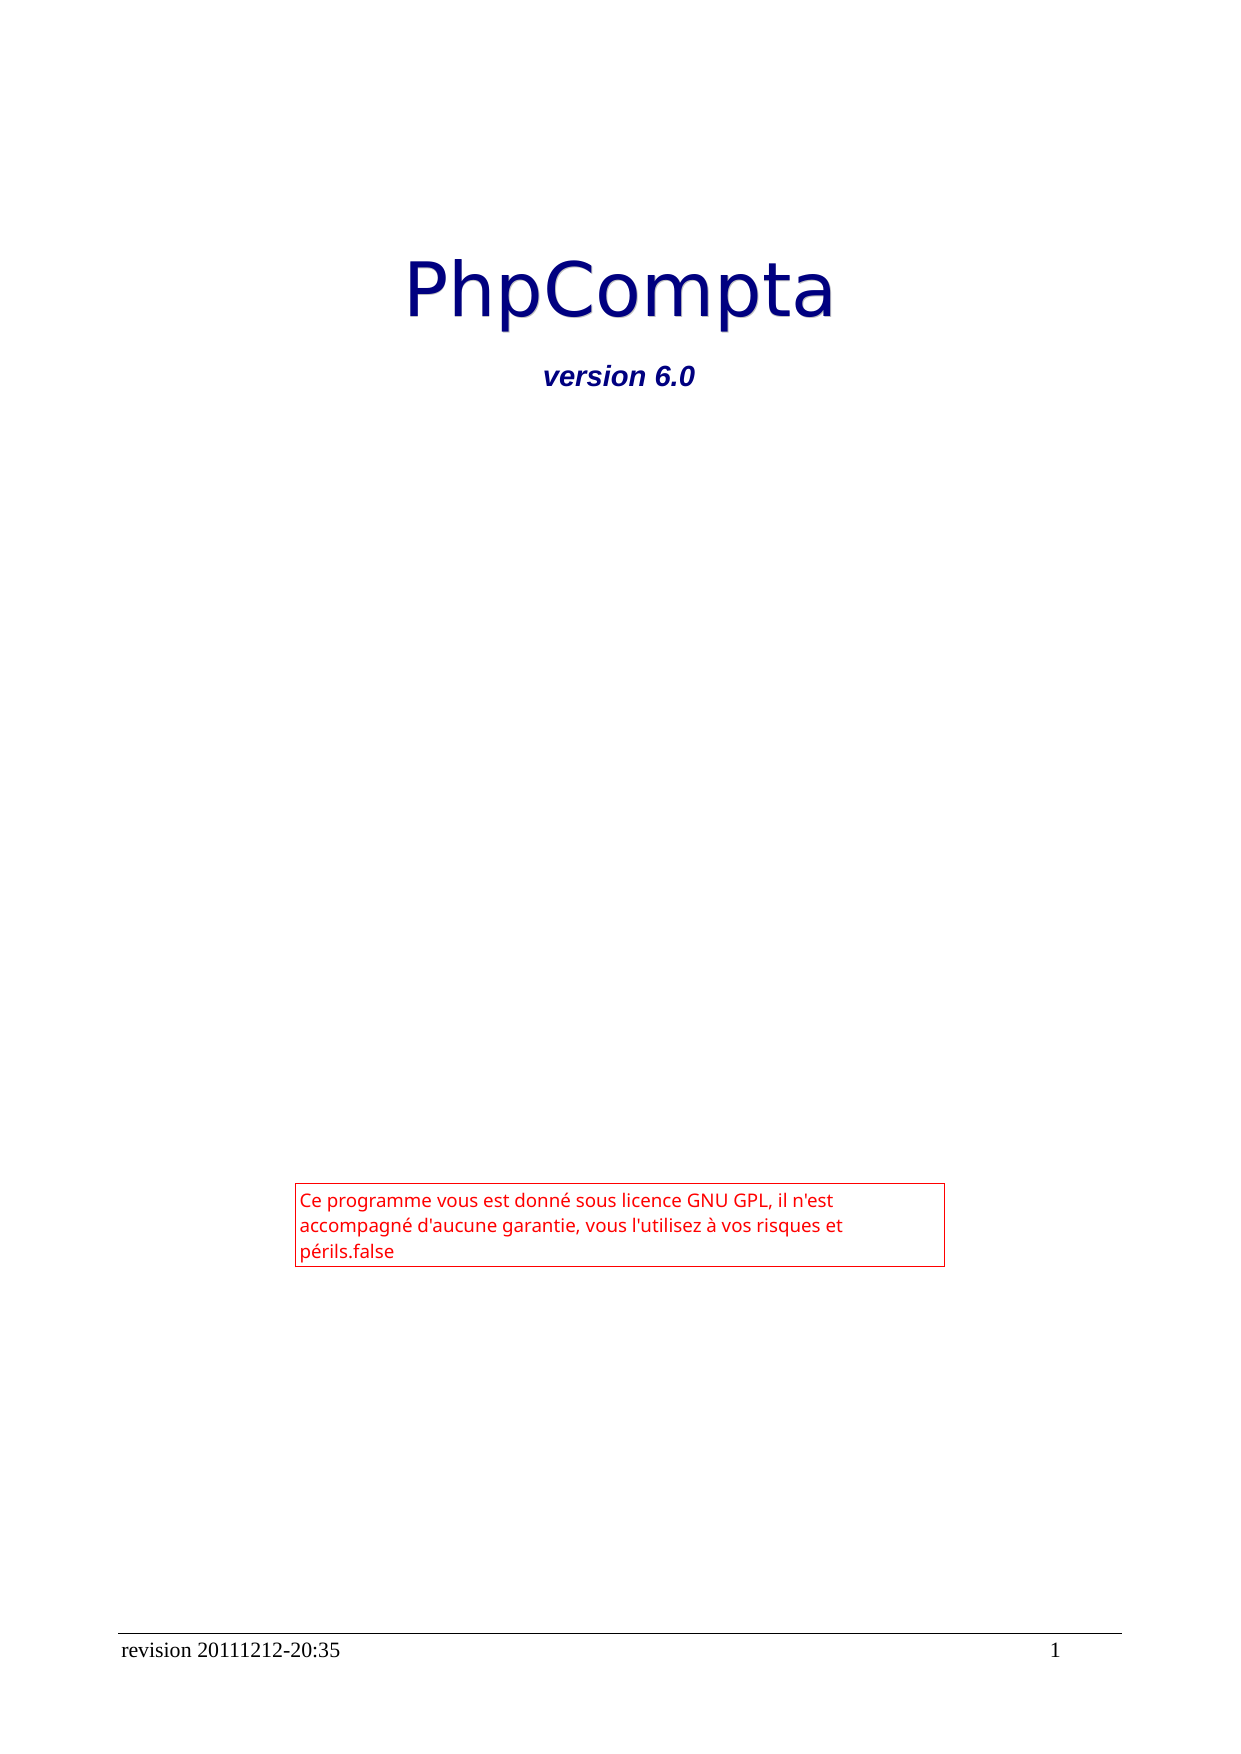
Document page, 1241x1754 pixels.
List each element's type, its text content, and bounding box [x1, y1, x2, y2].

text Ce programme vous est donné sous licence GNU GPL, il n'est accompagné d'aucune garantie, vous l'utilisez à vos risques et périls.false [296, 1184, 944, 1266]
subtitle version 6.0 [118, 359, 1122, 393]
title PhpCompta [118, 247, 1122, 334]
